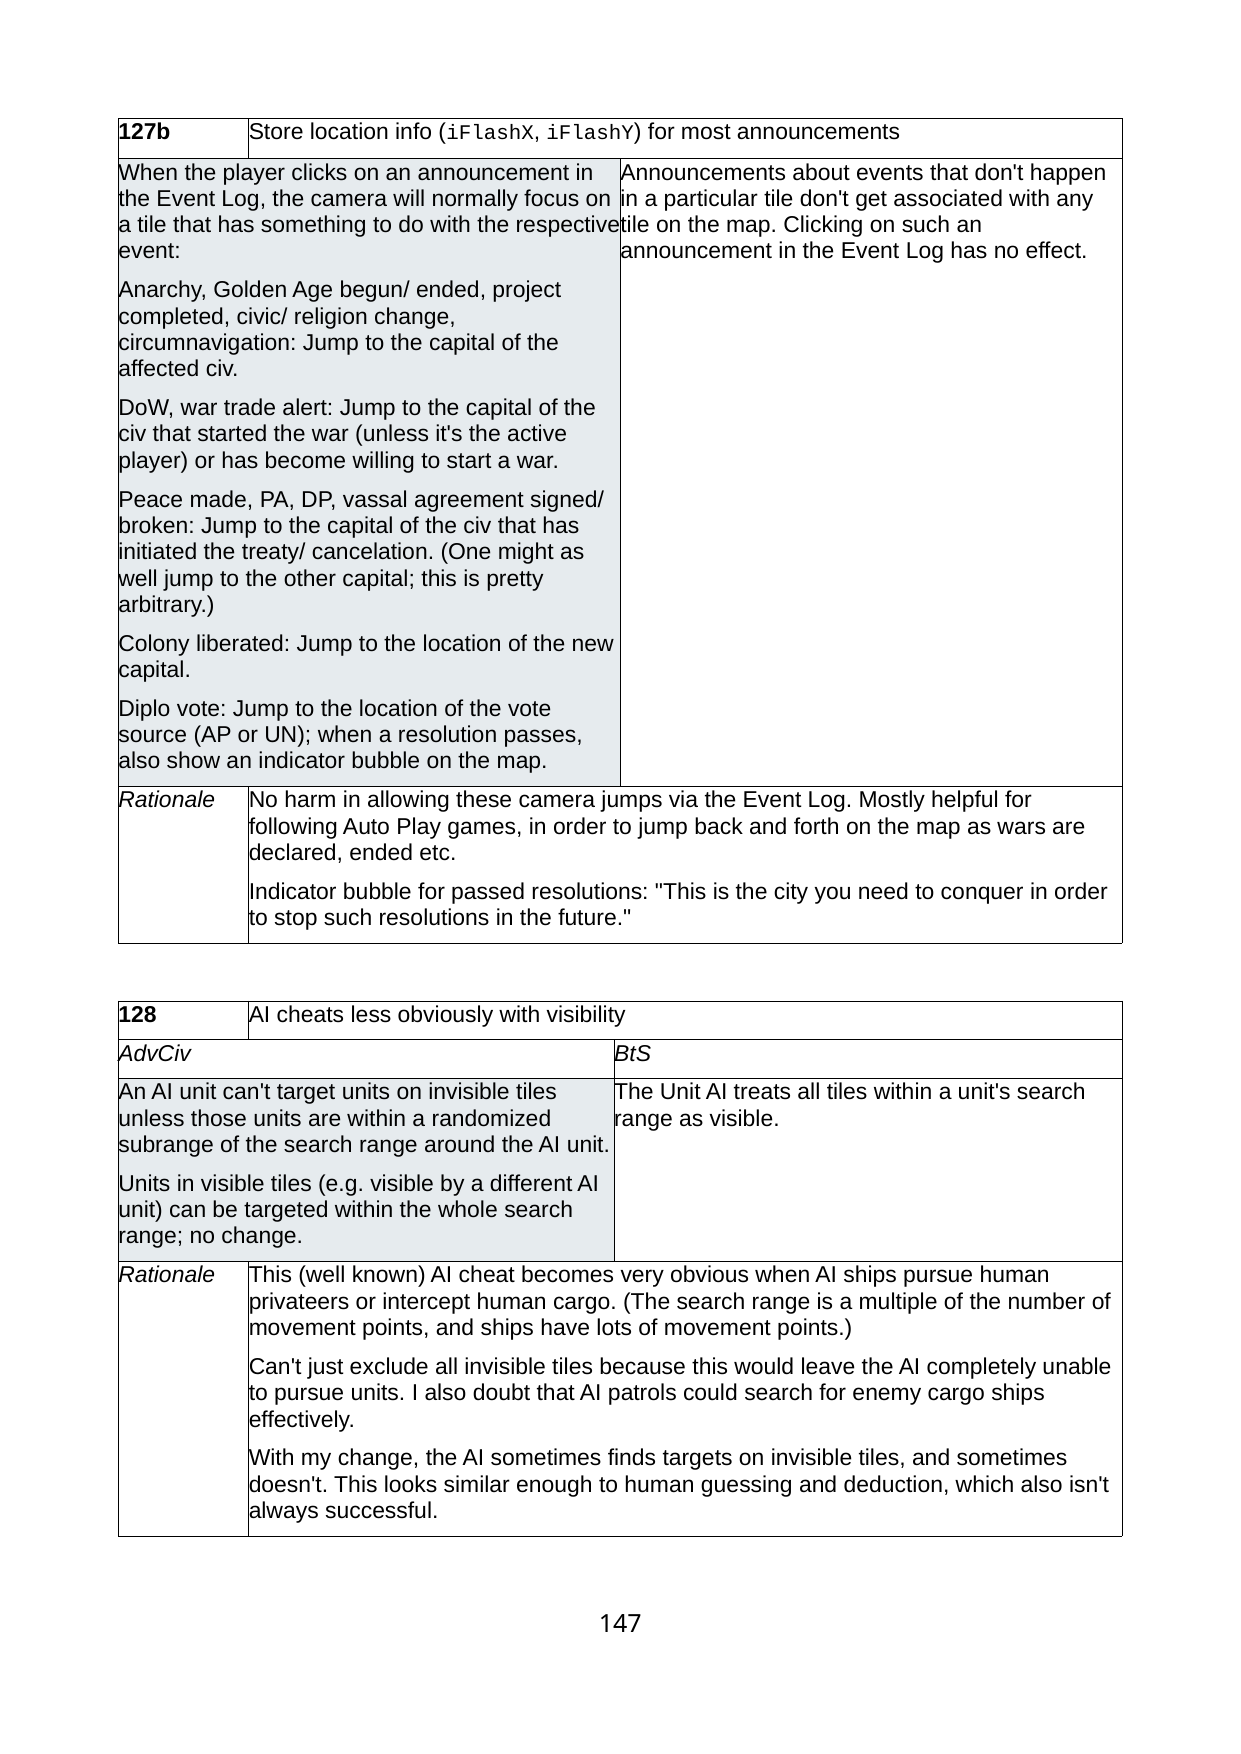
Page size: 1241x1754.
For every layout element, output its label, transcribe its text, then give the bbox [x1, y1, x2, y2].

table_header 128 [119, 1002, 248, 1039]
table_header 127b [119, 119, 248, 158]
table_cell Announcements about events that don't happen in a particular tile don't get associated with any tile on the map. Clicking on such an announcement in the Event Log has no effect. [621, 159, 1122, 786]
table_cell Rationale [119, 1262, 248, 1536]
table_cell AdvCiv [119, 1040, 614, 1078]
table_cell This (well known) AI cheat becomes very obvious when AI ships pursue human privateers or intercept human cargo. (The search range is a multiple of the number of movement points, and ships have lots of movement points.) Can't just exclude all invisible tiles because this would leave the AI completely unable to pursue units. I also doubt that AI patrols could search for enemy cargo ships effectively. With my change, the AI sometimes finds targets on invisible tiles, and sometimes doesn't. This looks similar enough to human guessing and deduction, which also isn't always successful. [249, 1262, 1122, 1536]
table_cell No harm in allowing these camera jumps via the Event Log. Mostly helpful for following Auto Play games, in order to jump back and forth on the map as wars are declared, ended etc. Indicator bubble for passed resolutions: "This is the city you need to conquer in order to stop such resolutions in the future." [249, 787, 1122, 943]
table_cell Rationale [119, 787, 248, 943]
table_cell BtS [615, 1040, 1122, 1078]
table_cell The Unit AI treats all tiles within a unit's search range as visible. [615, 1079, 1122, 1261]
table_header AI cheats less obviously with visibility [249, 1002, 1122, 1039]
table_cell An AI unit can't target units on invisible tiles unless those units are within a randomized subrange of the search range around the AI unit. Units in visible tiles (e.g. visible by a different AI unit) can be targeted within the whole search range; no change. [119, 1079, 614, 1261]
table_header Store location info (iFlashX, iFlashY) for most announcements [249, 119, 1122, 158]
table_cell When the player clicks on an announcement in the Event Log, the camera will normally focus on a tile that has something to do with the respective event: Anarchy, Golden Age begun/ ended, project completed, civic/ religion change, circumnavigation: Jump to the capital of the affected civ. DoW, war trade alert: Jump to the capital of the civ that started the war (unless it's the active player) or has become willing to start a war. Peace made, PA, DP, vassal agreement signed/ broken: Jump to the capital of the civ that has initiated the treaty/ cancelation. (One might as well jump to the other capital; this is pretty arbitrary.) Colony liberated: Jump to the location of the new capital. Diplo vote: Jump to the location of the vote source (AP or UN); when a resolution passes, also show an indicator bubble on the map. [119, 159, 620, 786]
